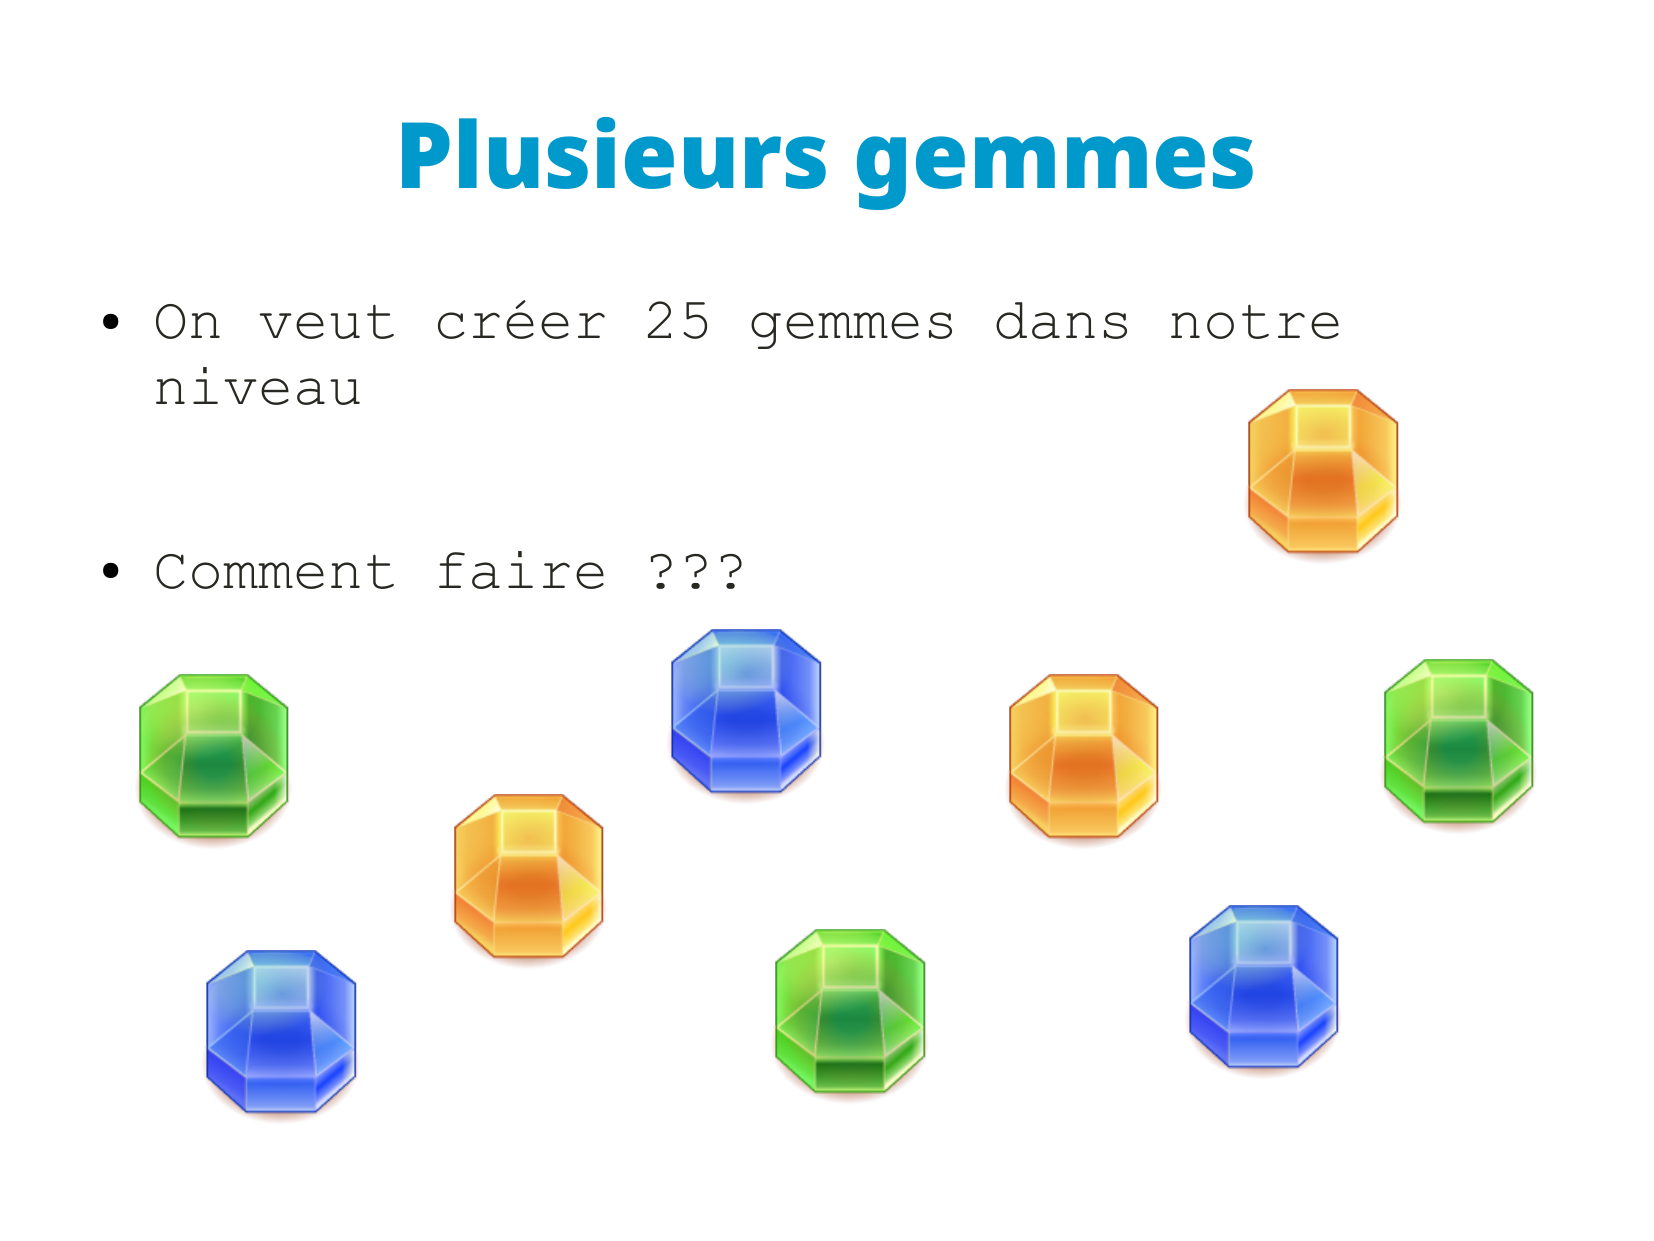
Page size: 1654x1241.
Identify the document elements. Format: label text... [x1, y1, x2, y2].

title Plusieurs gemmes [82, 49, 1571, 257]
picture [1244, 389, 1403, 565]
picture [771, 929, 930, 1105]
picture [667, 629, 826, 805]
picture [450, 794, 608, 970]
picture [1185, 905, 1343, 1081]
picture [1005, 674, 1163, 850]
list On veut créer 25 gemmes dans notre niveau Comment faire ??? [82, 290, 1571, 1010]
picture [202, 950, 361, 1126]
picture [1380, 659, 1538, 835]
picture [135, 674, 293, 850]
